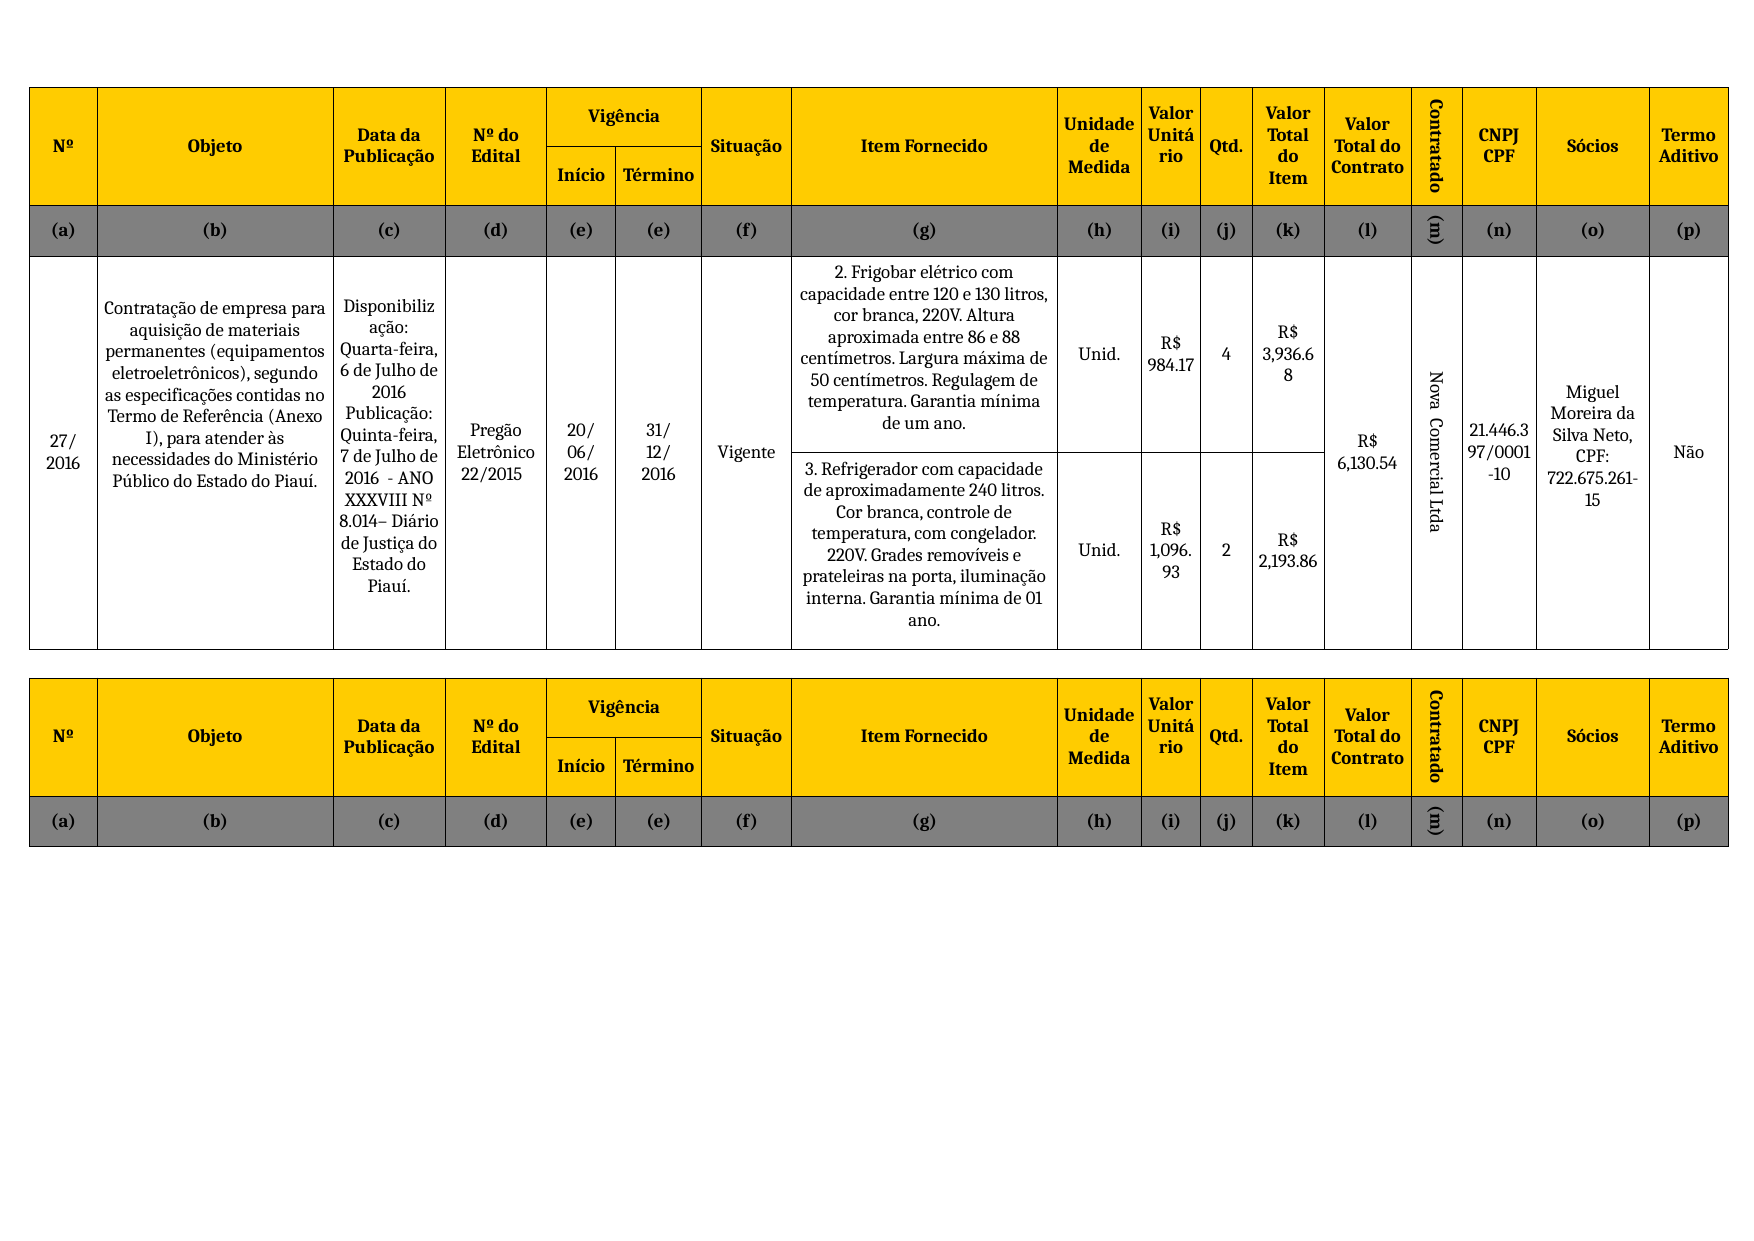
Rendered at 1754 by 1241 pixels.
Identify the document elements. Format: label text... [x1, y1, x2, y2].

table_header Termo Aditivo [1650, 679, 1728, 796]
table_header Item Fornecido [792, 88, 1057, 205]
table_header CNPJ CPF [1463, 88, 1536, 205]
table_cell (e) [616, 206, 701, 256]
table_cell (d) [446, 797, 546, 846]
table_header Nº do Edital [446, 679, 546, 796]
table_cell (g) [792, 206, 1057, 256]
table_cell (b) [98, 797, 333, 846]
table_cell Pregão Eletrônico 22/2015 [446, 257, 546, 649]
table_header Qtd. [1201, 679, 1252, 796]
table_cell (l) [1325, 206, 1411, 256]
table_cell (e) [616, 797, 701, 846]
table_cell (g) [792, 797, 1057, 846]
table_cell Vigente [702, 257, 791, 649]
table_cell R$ 1.096,93 [1142, 453, 1200, 649]
table_cell (i) [1142, 797, 1200, 846]
table_cell (f) [702, 206, 791, 256]
table_cell 20/ 06/ 2016 [547, 257, 615, 649]
table_cell Término [616, 738, 701, 796]
table_cell (d) [446, 206, 546, 256]
table_cell 2. Frigobar elétrico com capacidade entre 120 e 130 litros, cor branca, 220V. Altura aproximada entre 86 e 88 centímetros. Largura máxima de 50 centímetros. Regulagem de temperatura. Garantia mínima de um ano. [792, 257, 1057, 452]
table_header Data da Publicação [334, 88, 445, 205]
table_cell (b) [98, 206, 333, 256]
table_header Valor Total do Item [1253, 88, 1324, 205]
table_cell Unid. [1058, 257, 1141, 452]
table_cell Nova Comercial Ltda [1412, 257, 1462, 649]
table_header CNPJ CPF [1463, 679, 1536, 796]
table_header Unidade de Medida [1058, 679, 1141, 796]
table_cell (k) [1253, 206, 1324, 256]
table_cell (c) [334, 206, 445, 256]
table_cell (n) [1463, 206, 1536, 256]
table_header Nº do Edital [446, 88, 546, 205]
table_cell (o) [1537, 797, 1649, 846]
table_header Item Fornecido [792, 679, 1057, 796]
table_header Objeto [98, 679, 333, 796]
table_cell (a) [30, 797, 97, 846]
table_cell 3. Refrigerador com capacidade de aproximadamente 240 litros. Cor branca, controle de temperatura, com congelador. 220V. Grades removíveis e prateleiras na porta, iluminação interna. Garantia mínima de 01 ano. [792, 453, 1057, 649]
table_cell (n) [1463, 797, 1536, 846]
table_header Vigência [547, 88, 701, 146]
table_cell (l) [1325, 797, 1411, 846]
table_header Contratado [1412, 88, 1462, 205]
table_header Sócios [1537, 88, 1649, 205]
table_cell Contratação de empresa para aquisição de materiais permanentes (equipamentos eletroeletrônicos), segundo as especificações contidas no Termo de Referência (Anexo I), para atender às necessidades do Ministério Público do Estado do Piauí. [98, 257, 333, 649]
table_header Data da Publicação [334, 679, 445, 796]
table_cell Término [616, 147, 701, 205]
table_header Situação [702, 88, 791, 205]
table_cell (c) [334, 797, 445, 846]
table_cell Miguel Moreira da Silva Neto, CPF: 722.675.261-15 [1537, 257, 1649, 649]
table_cell 31/ 12/ 2016 [616, 257, 701, 649]
table_cell (h) [1058, 206, 1141, 256]
table_cell Início [547, 147, 615, 205]
table_cell R$ 2.193,86 [1253, 453, 1324, 649]
table_header Termo Aditivo [1650, 88, 1728, 205]
table_cell (a) [30, 206, 97, 256]
table_cell 2 [1201, 453, 1252, 649]
table_cell (i) [1142, 206, 1200, 256]
table_cell Início [547, 738, 615, 796]
table_cell (j) [1201, 797, 1252, 846]
table_header Vigência [547, 679, 701, 737]
table_cell (e) [547, 206, 615, 256]
table_cell (f) [702, 797, 791, 846]
table_cell Não [1650, 257, 1728, 649]
table_header Nº [30, 679, 97, 796]
table_cell Disponibilização: Quarta-feira, 6 de Julho de 2016 Publicação: Quinta-feira, 7 de Julho de 2016 - ANO XXXVIII Nº 8.014– Diário de Justiça do Estado do Piauí. [334, 257, 445, 649]
table_cell R$ 3.936,68 [1253, 257, 1324, 452]
table_cell 4 [1201, 257, 1252, 452]
table_cell (j) [1201, 206, 1252, 256]
table_header Nº [30, 88, 97, 205]
table_header Qtd. [1201, 88, 1252, 205]
table_cell 21.446.397/0001-10 [1463, 257, 1536, 649]
table_cell Unid. [1058, 453, 1141, 649]
table_cell (o) [1537, 206, 1649, 256]
table_cell (h) [1058, 797, 1141, 846]
table_cell (p) [1650, 797, 1728, 846]
table_cell (e) [547, 797, 615, 846]
table_header Valor Total do Item [1253, 679, 1324, 796]
table_header Valor Total do Contrato [1325, 679, 1411, 796]
table_header Valor Unitário [1142, 88, 1200, 205]
table_header Unidade de Medida [1058, 88, 1141, 205]
table_cell R$ 6.130,54 [1325, 257, 1411, 649]
table_header Situação [702, 679, 791, 796]
table_cell (m) [1412, 797, 1462, 846]
table_cell (k) [1253, 797, 1324, 846]
table_header Valor Total do Contrato [1325, 88, 1411, 205]
table_header Sócios [1537, 679, 1649, 796]
table_cell R$ 984,17 [1142, 257, 1200, 452]
table_header Contratado [1412, 679, 1462, 796]
table_cell (p) [1650, 206, 1728, 256]
table_cell (m) [1412, 206, 1462, 256]
table_header Objeto [98, 88, 333, 205]
table_header Valor Unitário [1142, 679, 1200, 796]
table_cell 27/ 2016 [30, 257, 97, 649]
